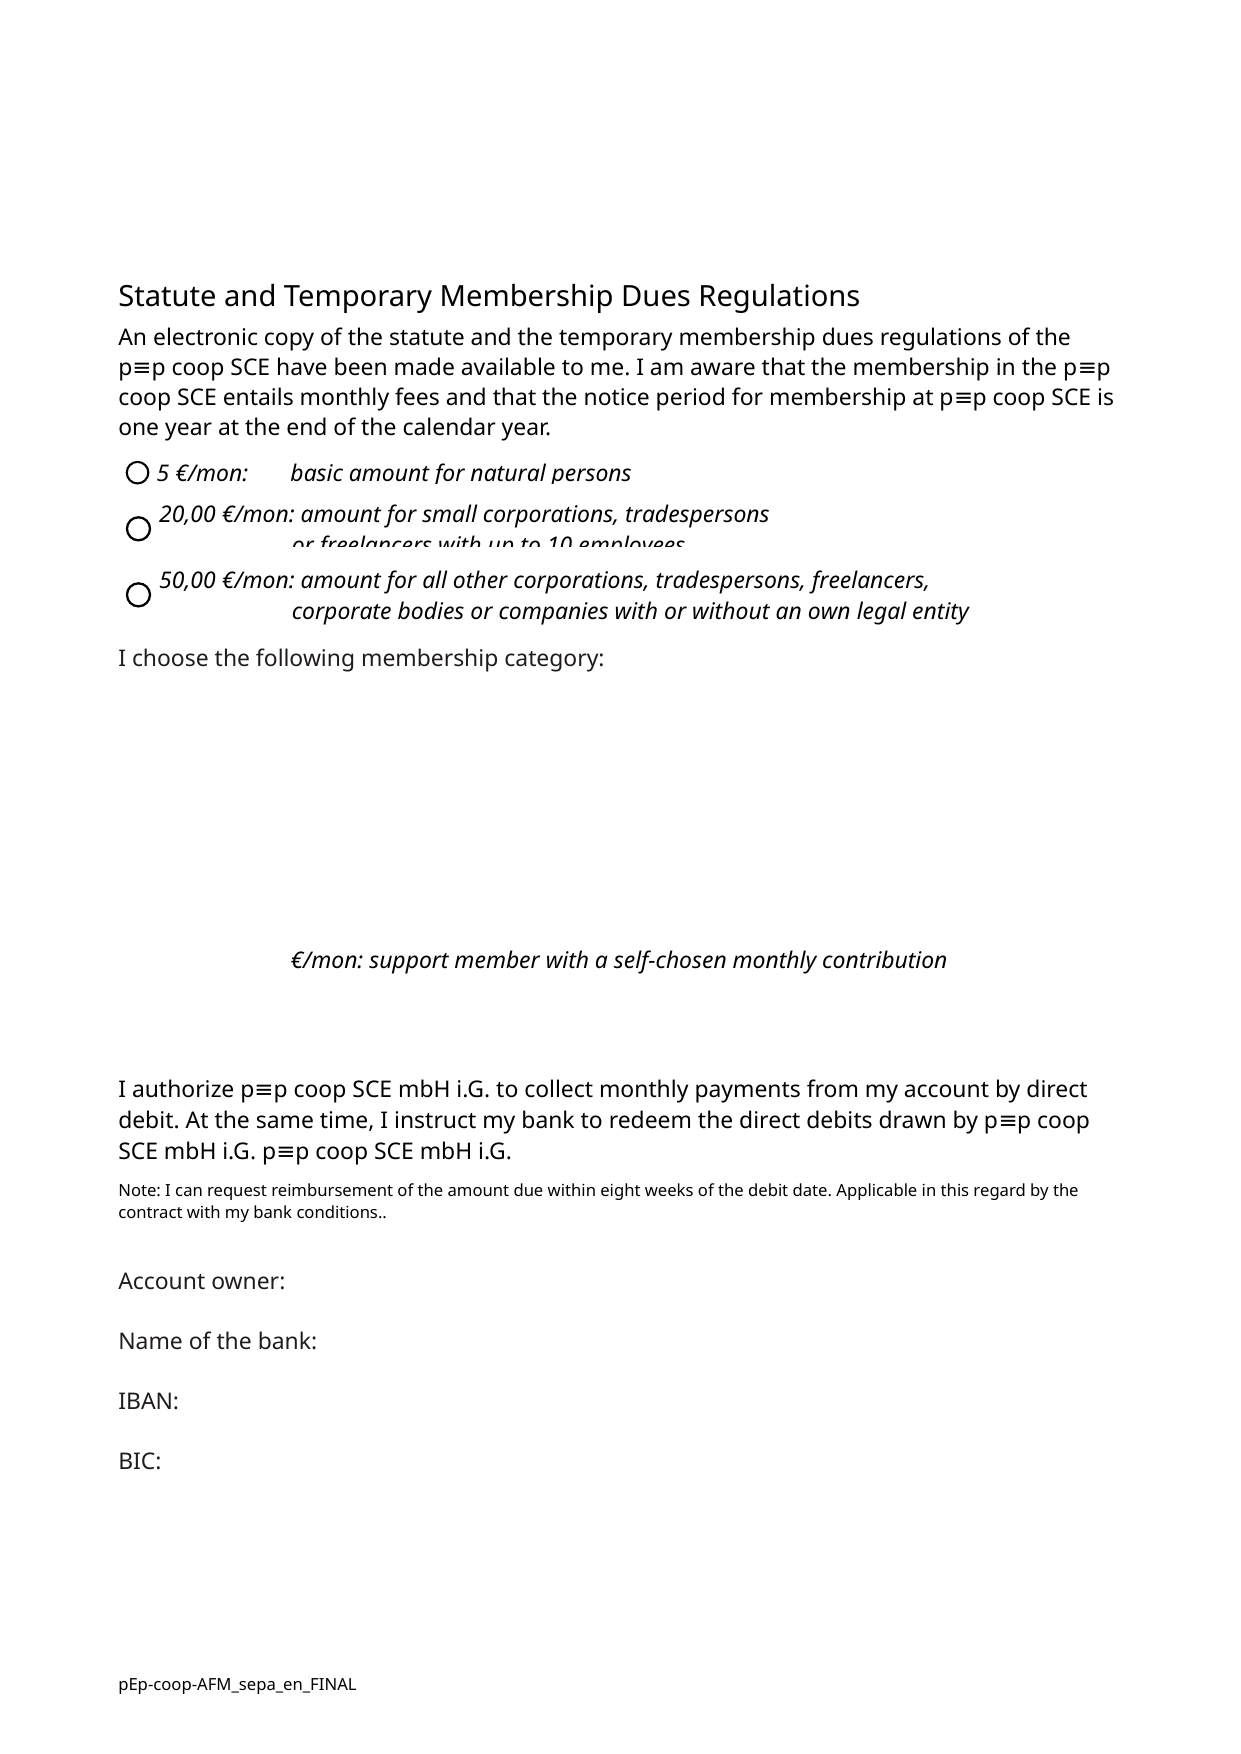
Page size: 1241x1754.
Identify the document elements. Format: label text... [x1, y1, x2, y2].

text IBAN: [118, 1385, 340, 1415]
text €/mon: support member with a self-chosen monthly contribution [290, 943, 1122, 975]
text Account owner: [118, 1265, 340, 1295]
text [1111, 1445, 1122, 1475]
subtitle Statute and Temporary Membership Dues Regulations [118, 282, 1122, 312]
text BIC: [118, 1445, 340, 1475]
text I authorize p≡p coop SCE mbH i.G. to collect monthly payments from my account by direct debit. At the same time, I instruct my bank to redeem the direct debits drawn by p≡p coop SCE mbH i.G. p≡p coop SCE mbH i.G. [118, 1073, 1122, 1166]
text [1111, 1265, 1122, 1295]
text [1111, 1385, 1122, 1415]
text Note: I can request reimbursement of the amount due within eight weeks of the debit date. Applicable in this regard by the contract with my bank conditions.. [118, 1178, 1122, 1223]
text I choose the following membership category: [118, 454, 1122, 673]
text An electronic copy of the statute and the temporary membership dues regulations of the p≡p coop SCE have been made available to me. I am aware that the membership in the p≡p coop SCE entails monthly fees and that the notice period for membership at p≡p coop SCE is one year at the end of the calendar year. [118, 321, 1122, 441]
text Name of the bank: [118, 1325, 340, 1355]
